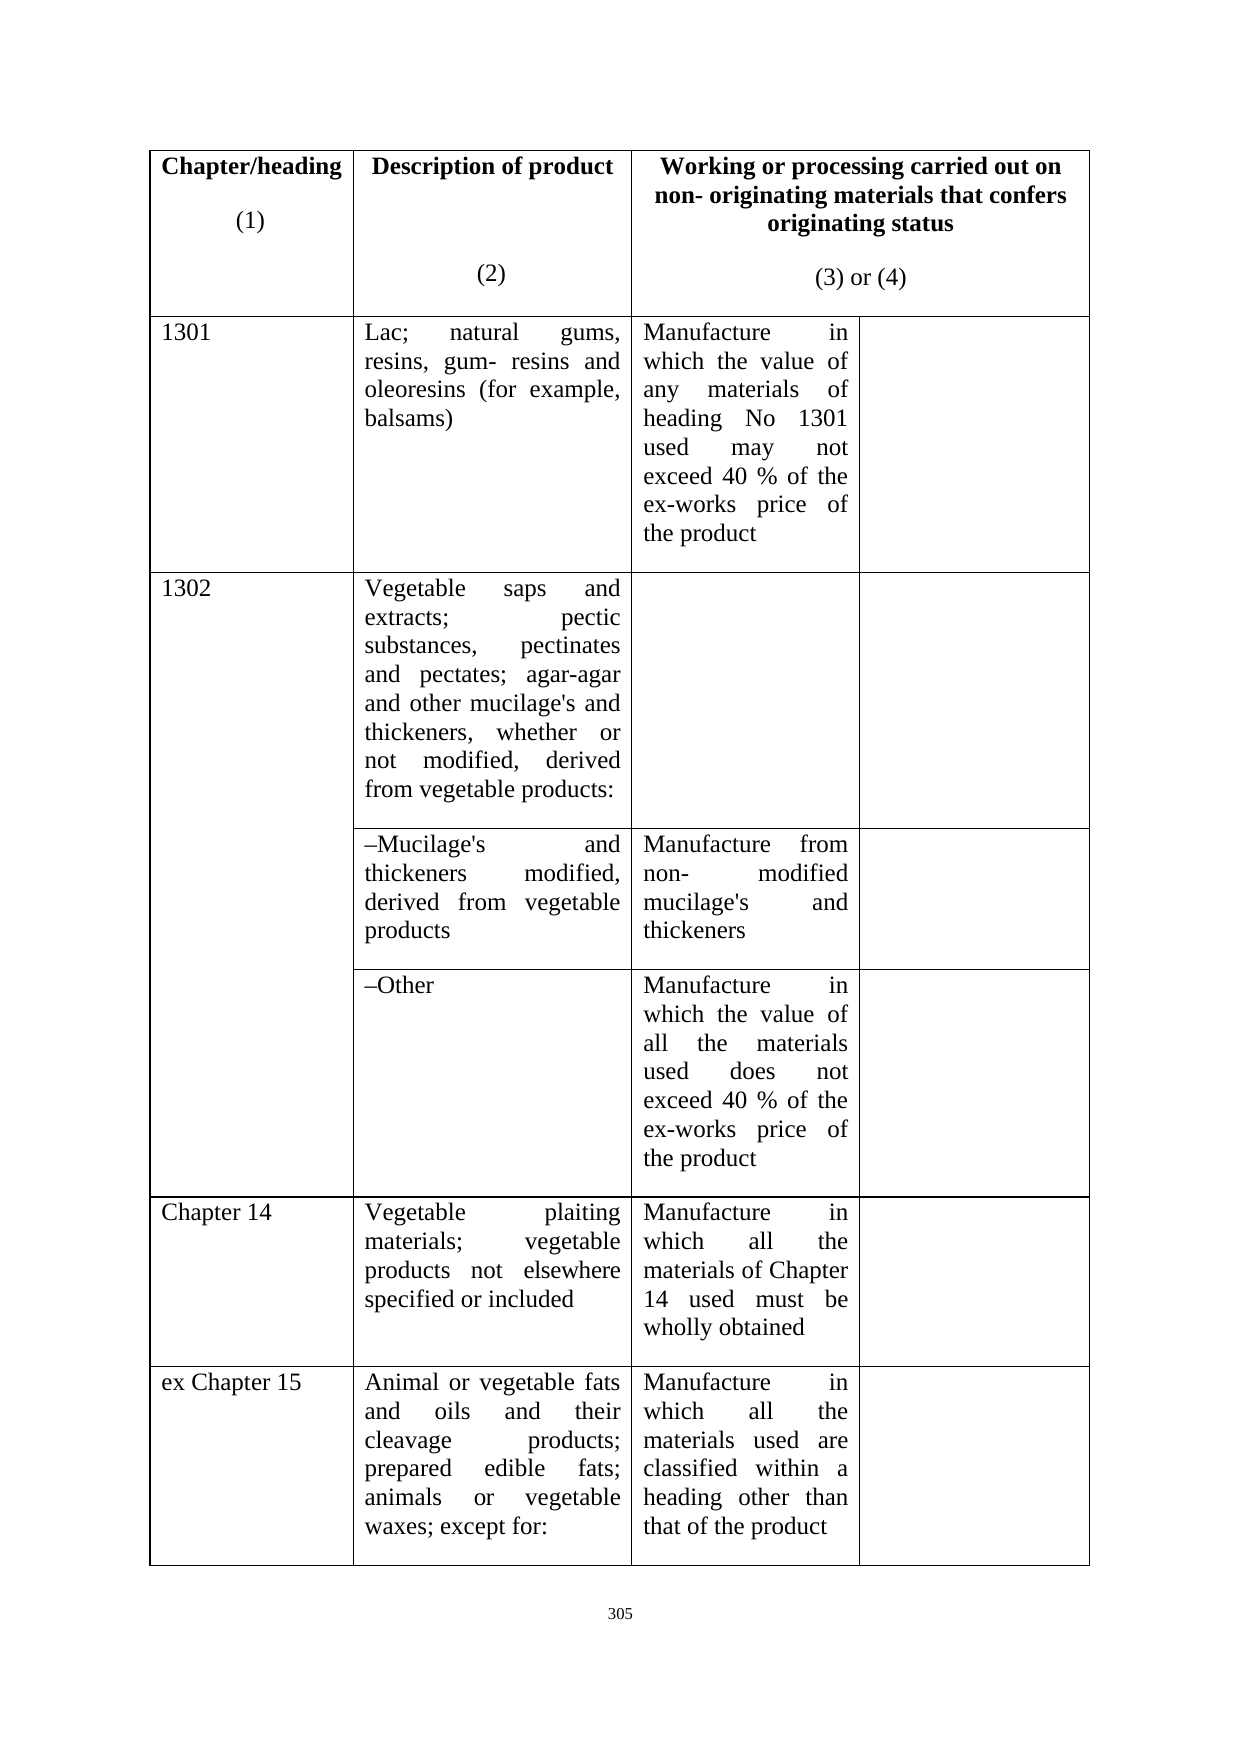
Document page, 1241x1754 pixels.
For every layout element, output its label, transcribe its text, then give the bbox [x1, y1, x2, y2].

table_cell Manufacture in which the value of all the materials used does not exceed 40 % of the ex-works price of the product [632, 970, 859, 1196]
table_cell Vegetable plaiting materials; vegetable products not elsewhere specified or included [354, 1198, 631, 1366]
table_cell [860, 573, 1089, 828]
table_cell Chapter 14 [151, 1198, 353, 1366]
table_cell Vegetable saps and extracts; pectic substances, pectinates and pectates; agar-agar and other mucilage's and thickeners, whether or not modified, derived from vegetable products: [354, 573, 631, 828]
table_cell ex Chapter 15 [151, 1367, 353, 1565]
table_cell [860, 1367, 1089, 1565]
table_cell 1302 [151, 573, 353, 1196]
table_cell [860, 1198, 1089, 1366]
table_cell 1301 [151, 317, 353, 572]
table_cell Manufacture in which the value of any materials of heading No 1301 used may not exceed 40 % of the ex-works price of the product [632, 317, 859, 572]
table_header Chapter/heading (1) [151, 151, 353, 316]
table_cell Manufacture in which all the materials used are classified within a heading other than that of the product [632, 1367, 859, 1565]
table_header Working or processing carried out on non- originating materials that confers originating status (3) or (4) [632, 151, 1089, 316]
table_cell –Other [354, 970, 631, 1196]
table_cell [860, 317, 1089, 572]
table_cell Animal or vegetable fats and oils and their cleavage products; prepared edible fats; animals or vegetable waxes; except for: [354, 1367, 631, 1565]
table_cell Lac; natural gums, resins, gum- resins and oleoresins (for example, balsams) [354, 317, 631, 572]
table_cell [860, 970, 1089, 1196]
table_cell [632, 573, 859, 828]
table_cell Manufacture in which all the materials of Chapter 14 used must be wholly obtained [632, 1198, 859, 1366]
table_header Description of product (2) [354, 151, 631, 316]
table_cell [860, 829, 1089, 969]
table_cell Manufacture from non- modified mucilage's and thickeners [632, 829, 859, 969]
table_cell –Mucilage's and thickeners modified, derived from vegetable products [354, 829, 631, 969]
